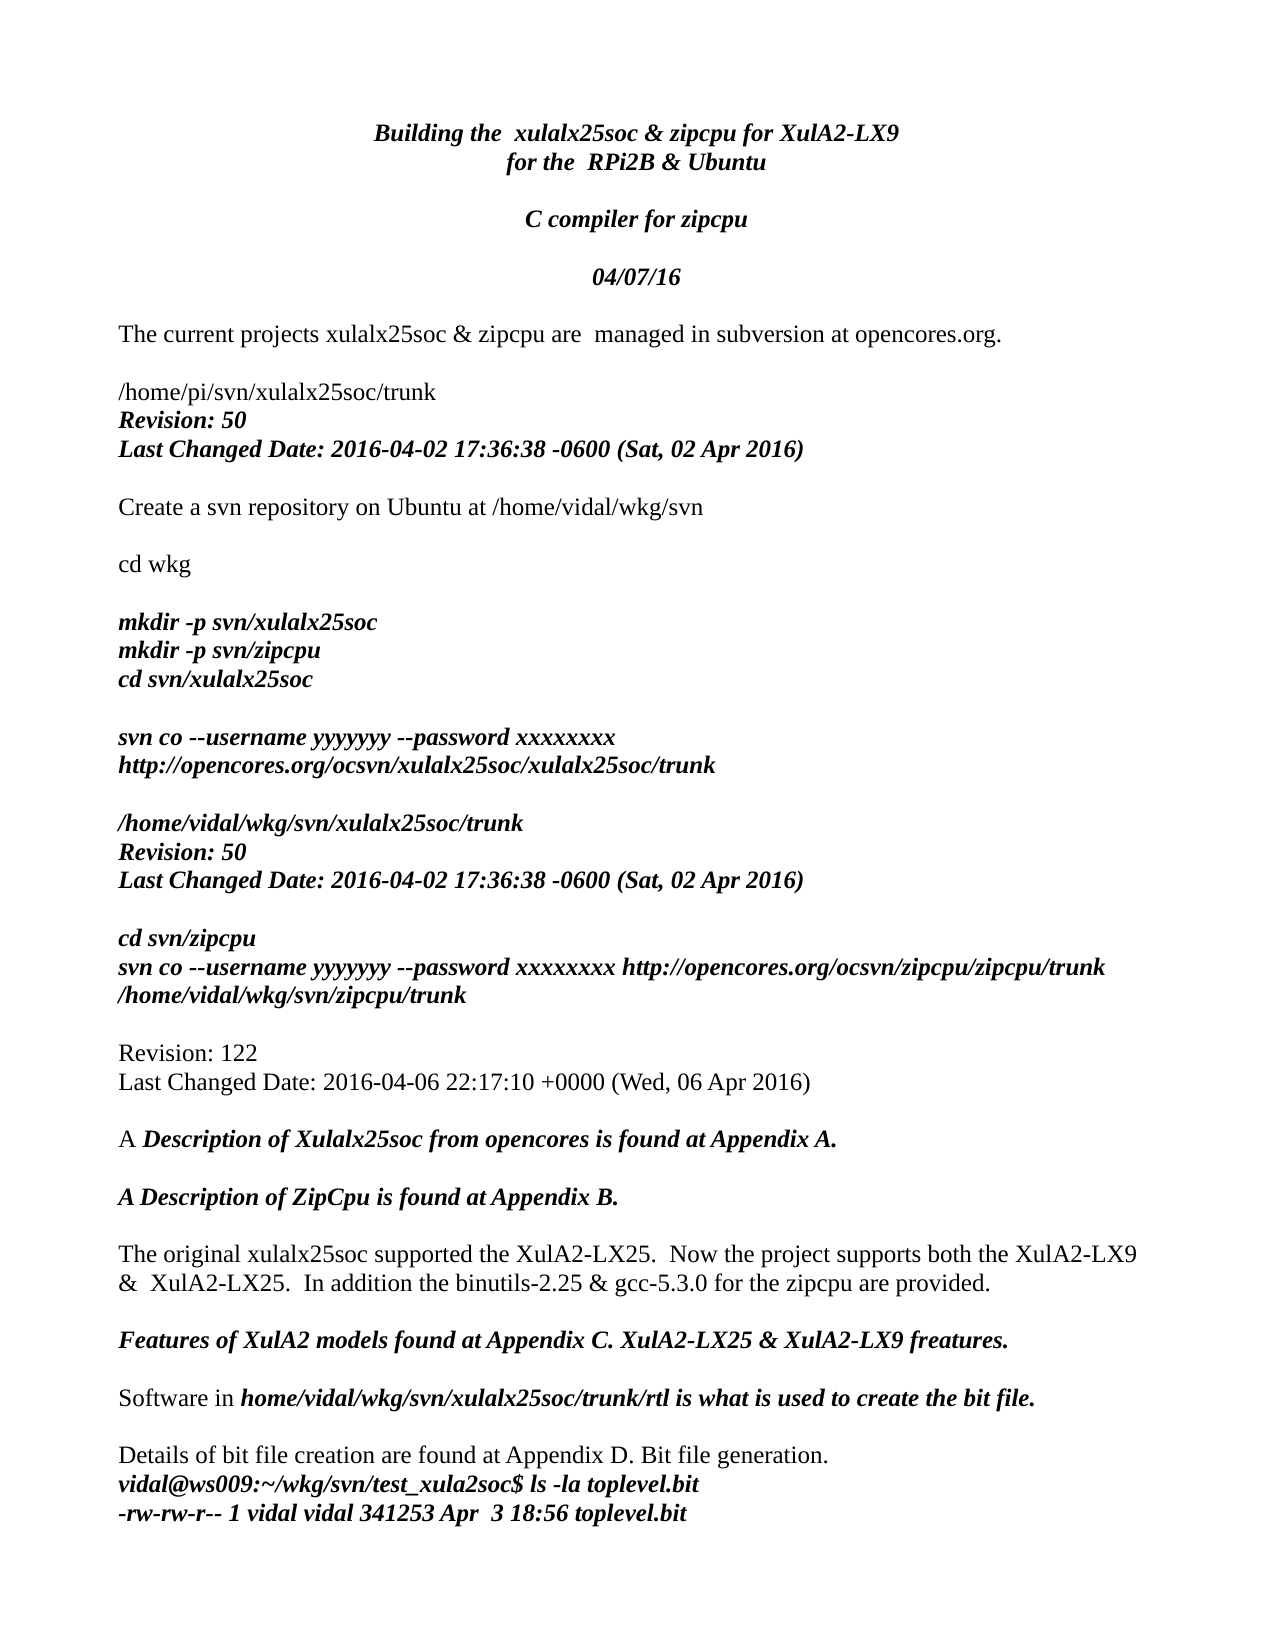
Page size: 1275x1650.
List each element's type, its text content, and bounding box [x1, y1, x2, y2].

text Last Changed Date: 2016-04-06 22:17:10 +0000 (Wed, 06 Apr 2016) [118, 1067, 1157, 1096]
text vidal@ws009:~/wkg/svn/test_xula2soc$ ls -la toplevel.bit [118, 1469, 1157, 1498]
text 04/07/16 [118, 262, 1157, 291]
text Create a svn repository on Ubuntu at /home/vidal/wkg/svn [118, 492, 1157, 521]
text A Description of Xulalx25soc from opencores is found at Appendix A. [118, 1124, 1157, 1153]
text for the RPi2B & Ubuntu [118, 147, 1157, 176]
text Last Changed Date: 2016-04-02 17:36:38 -0600 (Sat, 02 Apr 2016) [118, 434, 1157, 463]
text A Description of ZipCpu is found at Appendix B. [118, 1182, 1157, 1211]
text Features of XulA2 models found at Appendix C. XulA2-LX25 & XulA2-LX9 freatures. [118, 1326, 1157, 1354]
text /home/vidal/wkg/svn/xulalx25soc/trunk [118, 808, 1157, 837]
text Revision: 122 [118, 1038, 1157, 1067]
text Last Changed Date: 2016-04-02 17:36:38 -0600 (Sat, 02 Apr 2016) [118, 866, 1157, 894]
text cd wkg [118, 549, 1157, 578]
text Software in home/vidal/wkg/svn/xulalx25soc/trunk/rtl is what is used to create the bit file. [118, 1383, 1157, 1412]
text Revision: 50 [118, 837, 1157, 866]
text /home/vidal/wkg/svn/zipcpu/trunk [118, 981, 1157, 1009]
text svn co --username yyyyyyy --password xxxxxxxx http://opencores.org/ocsvn/zipcpu/zipcpu/trunk [118, 952, 1157, 981]
text mkdir -p svn/xulalx25soc [118, 607, 1157, 636]
text mkdir -p svn/zipcpu [118, 636, 1157, 664]
text The original xulalx25soc supported the XulA2-LX25. Now the project supports both the XulA2-LX9 & XulA2-LX25. In addition the binutils-2.25 & gcc-5.3.0 for the zipcpu are provided. [118, 1239, 1157, 1297]
text Details of bit file creation are found at Appendix D. Bit file generation. [118, 1441, 1157, 1469]
text C compiler for zipcpu [118, 204, 1157, 233]
text svn co --username yyyyyyy --password xxxxxxxx http://opencores.org/ocsvn/xulalx25soc/xulalx25soc/trunk [118, 722, 1157, 779]
text /home/pi/svn/xulalx25soc/trunk [118, 377, 1157, 406]
text The current projects xulalx25soc & zipcpu are managed in subversion at opencores.org. [118, 319, 1157, 348]
text Revision: 50 [118, 406, 1157, 434]
text cd svn/zipcpu [118, 923, 1157, 952]
text Building the xulalx25soc & zipcpu for XulA2-LX9 [118, 118, 1157, 147]
text -rw-rw-r-- 1 vidal vidal 341253 Apr 3 18:56 toplevel.bit [118, 1498, 1157, 1527]
text cd svn/xulalx25soc [118, 664, 1157, 693]
